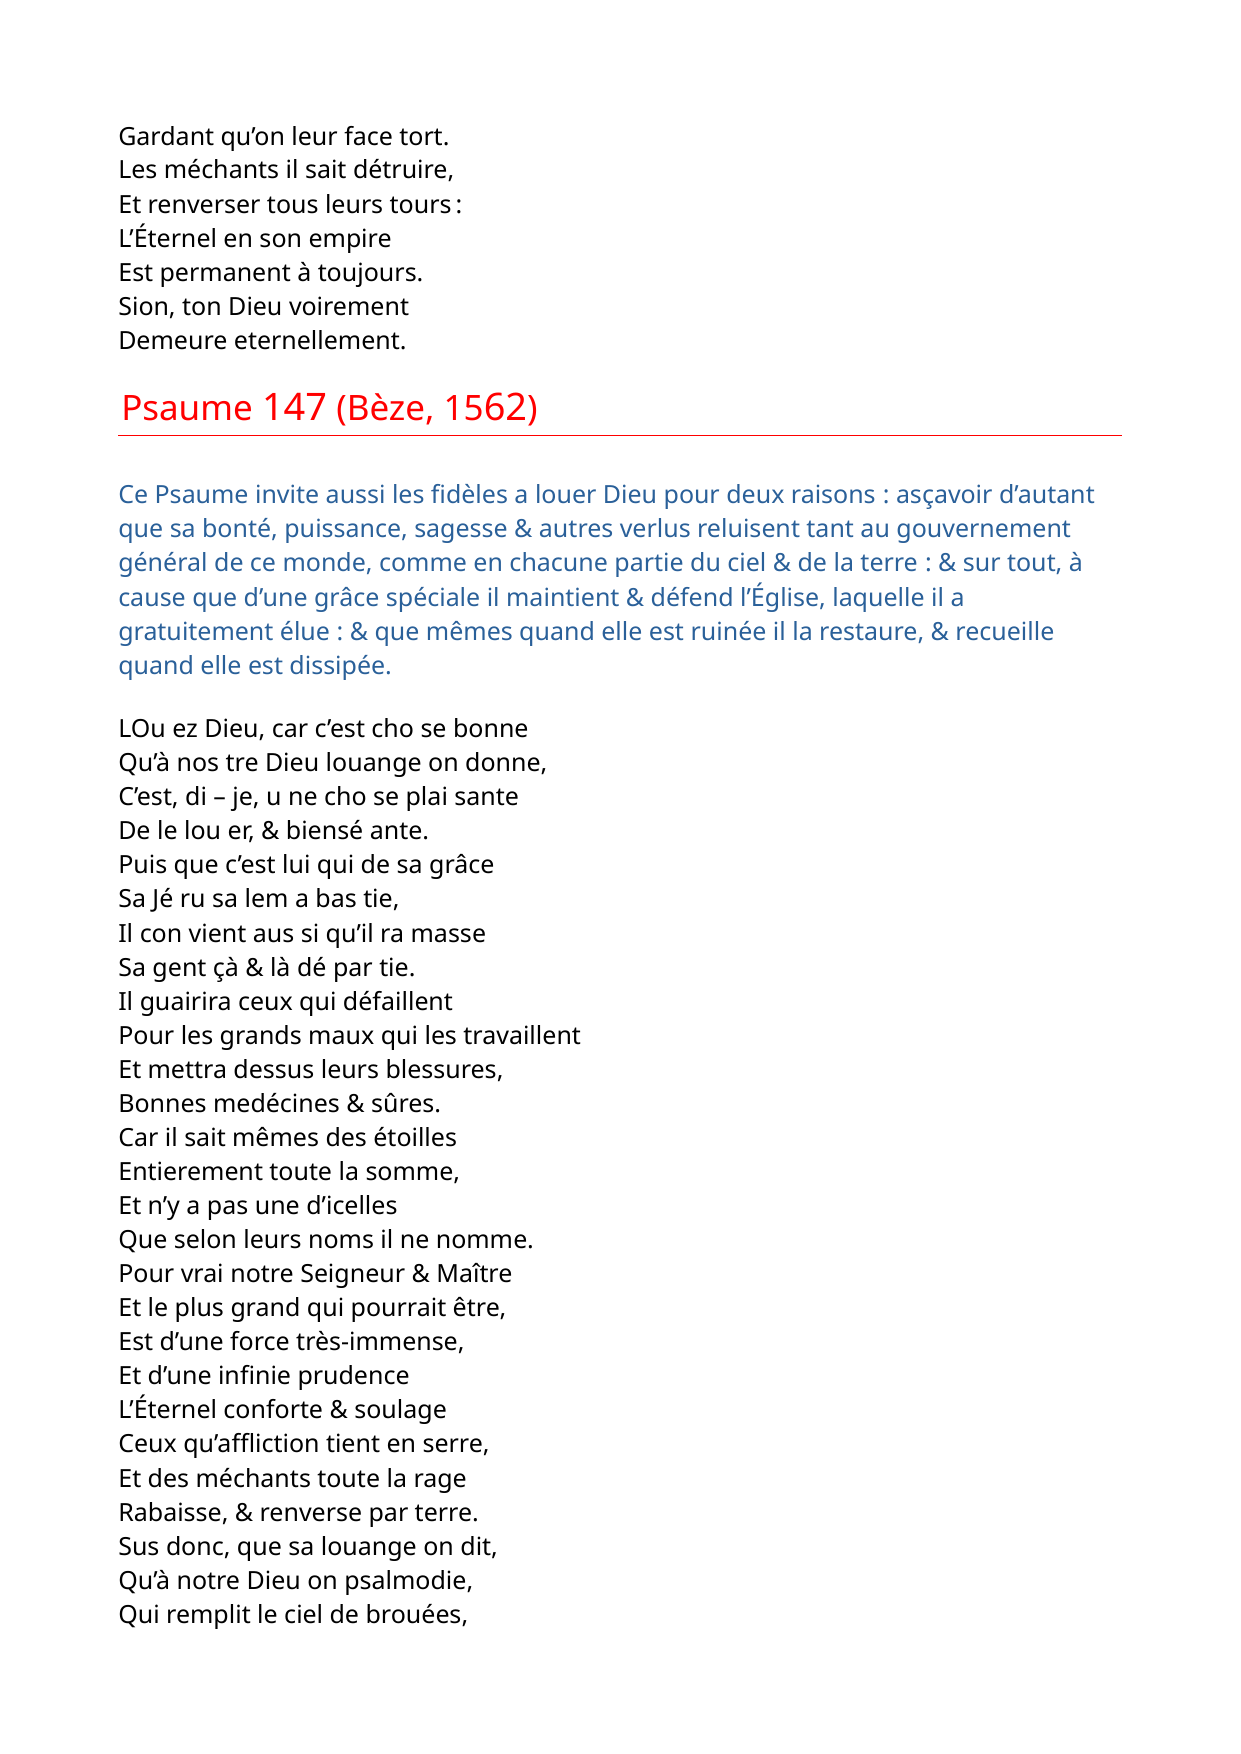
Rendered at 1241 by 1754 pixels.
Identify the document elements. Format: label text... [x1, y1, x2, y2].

text Et le plus grand qui pourrait être, [118, 1290, 1122, 1324]
text Bonnes medécines & sûres. [118, 1086, 1122, 1119]
text De le lou er, & biensé ante. [118, 813, 1122, 847]
text Et mettra dessus leurs blessures, [118, 1051, 1122, 1086]
text Qui remplit le ciel de brouées, [118, 1596, 1122, 1631]
text Sion, ton Dieu voirement [118, 288, 1122, 322]
text Est d’une force très-immense, [118, 1324, 1122, 1358]
text Sus donc, que sa louange on dit, [118, 1528, 1122, 1562]
text LOu ez Dieu, car c’est cho se bonne [118, 711, 1122, 745]
text L’Éternel en son empire [118, 220, 1122, 254]
text Il guairira ceux qui défaillent [118, 983, 1122, 1017]
text Sa gent çà & là dé par tie. [118, 949, 1122, 983]
text Ce Psaume invite aussi les fidèles a louer Dieu pour deux raisons : asçavoir d’autant que sa bonté, puissance, sagesse & autres verlus reluisent tant au gouvernement général de ce monde, comme en chacune partie du ciel & de la terre : & sur tout, à cause que d’une grâce spéciale il maintient & défend l’Église, laquelle il a gratuitement élue : & que mêmes quand elle est ruinée il la restaure, & recueille quand elle est dissipée. [118, 477, 1122, 681]
text L’Éternel conforte & soulage [118, 1392, 1122, 1426]
text Et des méchants toute la rage [118, 1460, 1122, 1494]
text Que selon leurs noms il ne nomme. [118, 1222, 1122, 1256]
text Ceux qu’affliction tient en serre, [118, 1426, 1122, 1460]
subtitle Psaume 147 (Bèze, 1562) [118, 377, 1122, 435]
text Qu’à notre Dieu on psalmodie, [118, 1562, 1122, 1596]
text Les méchants il sait détruire, [118, 152, 1122, 186]
text Car il sait mêmes des étoilles [118, 1119, 1122, 1154]
text Et renverser tous leurs tours : [118, 186, 1122, 220]
text Et n’y a pas une d’icelles [118, 1188, 1122, 1222]
text Est permanent à toujours. [118, 254, 1122, 288]
text Sa Jé ru sa lem a bas tie, [118, 881, 1122, 915]
text Pour vrai notre Seigneur & Maître [118, 1256, 1122, 1290]
text Puis que c’est lui qui de sa grâce [118, 847, 1122, 881]
text Pour les grands maux qui les travaillent [118, 1017, 1122, 1051]
text Demeure eternellement. [118, 322, 1122, 357]
text C’est, di – je, u ne cho se plai sante [118, 779, 1122, 813]
text Entierement toute la somme, [118, 1154, 1122, 1188]
text Et d’une infinie prudence [118, 1358, 1122, 1392]
text Il con vient aus si qu’il ra masse [118, 915, 1122, 949]
text Qu’à nos tre Dieu louange on donne, [118, 745, 1122, 779]
text Rabaisse, & renverse par terre. [118, 1494, 1122, 1528]
text Gardant qu’on leur face tort. [118, 118, 1122, 152]
